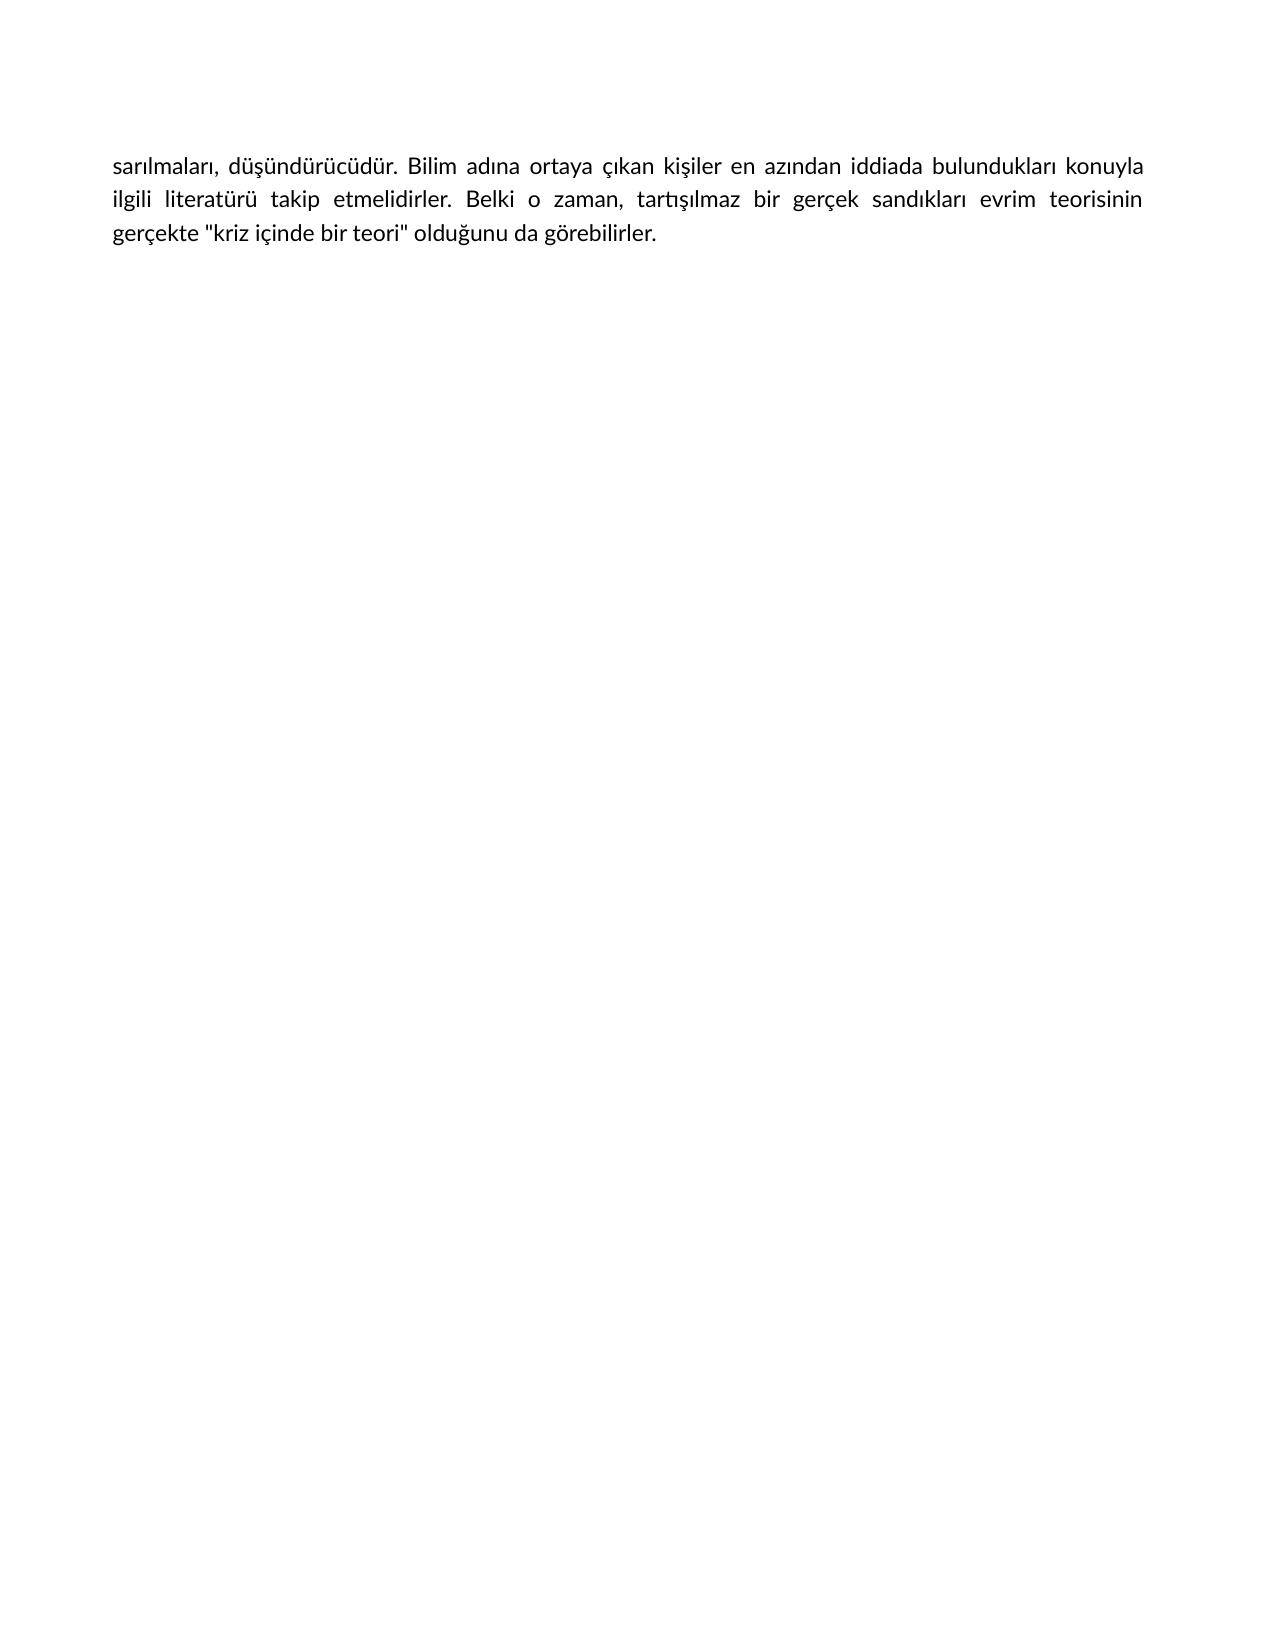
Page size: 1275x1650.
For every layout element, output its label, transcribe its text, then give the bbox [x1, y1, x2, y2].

text sarılmaları, düşündürücüdür. Bilim adına ortaya çıkan kişiler en azından iddiada bulundukları konuyla ilgili literatürü takip etmelidirler. Belki o zaman, tartışılmaz bir gerçek sandıkları evrim teorisinin gerçekte "kriz içinde bir teori" olduğunu da görebilirler. [112, 148, 1145, 248]
